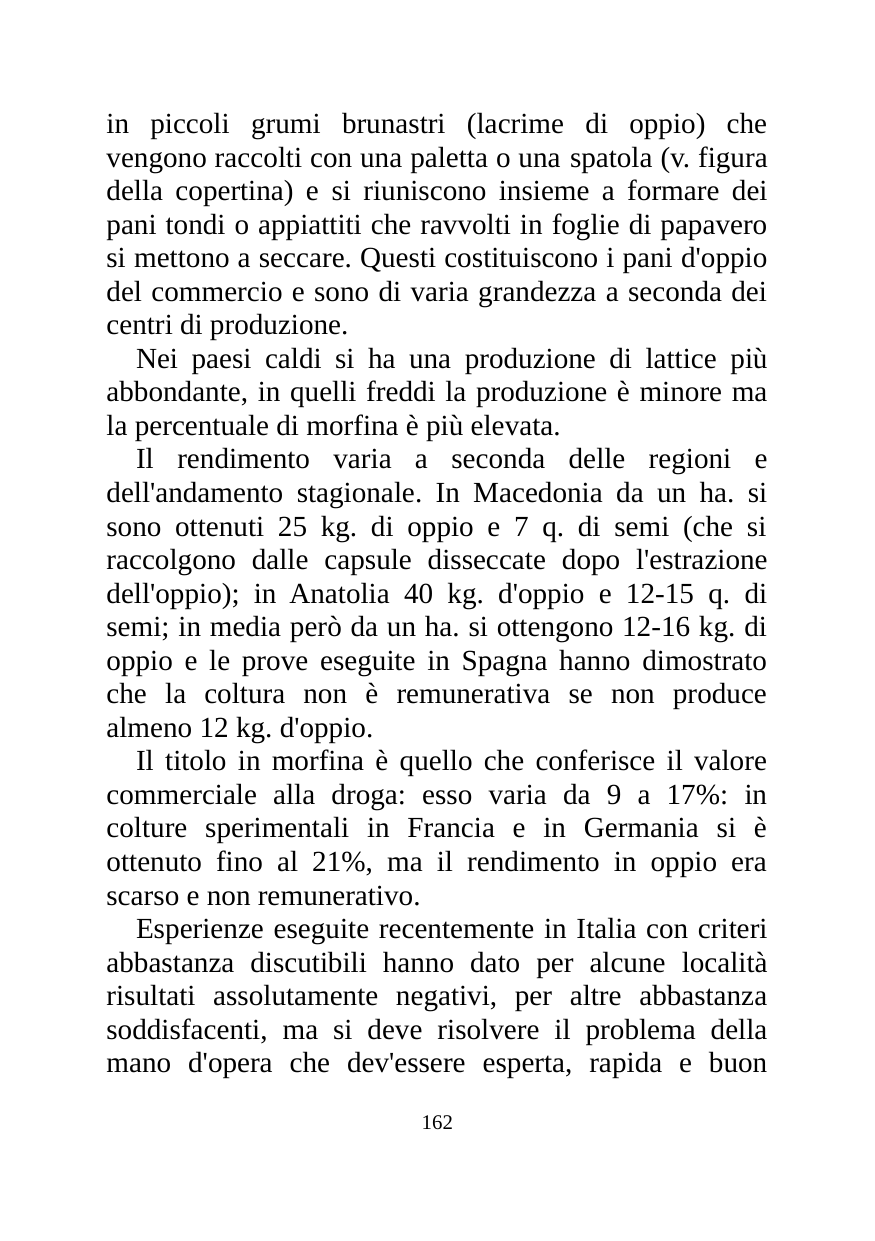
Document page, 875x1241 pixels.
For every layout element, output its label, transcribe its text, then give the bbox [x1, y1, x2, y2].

text Il titolo in morfina è quello che conferisce il valore commerciale alla droga: esso varia da 9 a 17%: in colture sperimentali in Francia e in Germania si è ottenuto fino al 21%, ma il rendimento in oppio era scarso e non remunerativo. [106, 743, 768, 911]
text in piccoli grumi brunastri (lacrime di oppio) che vengono raccolti con una paletta o una spatola (v. figura della copertina) e si riuniscono insieme a formare dei pani tondi o appiattiti che ravvolti in foglie di papavero si mettono a seccare. Questi costituiscono i pani d'oppio del commercio e sono di varia grandezza a seconda dei centri di produzione. [106, 106, 768, 341]
text Nei paesi caldi si ha una produzione di lattice più abbondante, in quelli freddi la produzione è minore ma la percentuale di morfina è più elevata. [106, 341, 768, 442]
text Esperienze eseguite recentemente in Italia con criteri abbastanza discutibili hanno dato per alcune località risultati assolutamente negativi, per altre abbastanza soddisfacenti, ma si deve risolvere il problema della mano d'opera che dev'essere esperta, rapida e buon [106, 911, 768, 1079]
text Il rendimento varia a seconda delle regioni e dell'andamento stagionale. In Macedonia da un ha. si sono ottenuti 25 kg. di oppio e 7 q. di semi (che si raccolgono dalle capsule disseccate dopo l'estrazione dell'oppio); in Anatolia 40 kg. d'oppio e 12-15 q. di semi; in media però da un ha. si ottengono 12-16 kg. di oppio e le prove eseguite in Spagna hanno dimostrato che la coltura non è remunerativa se non produce almeno 12 kg. d'oppio. [106, 442, 768, 743]
